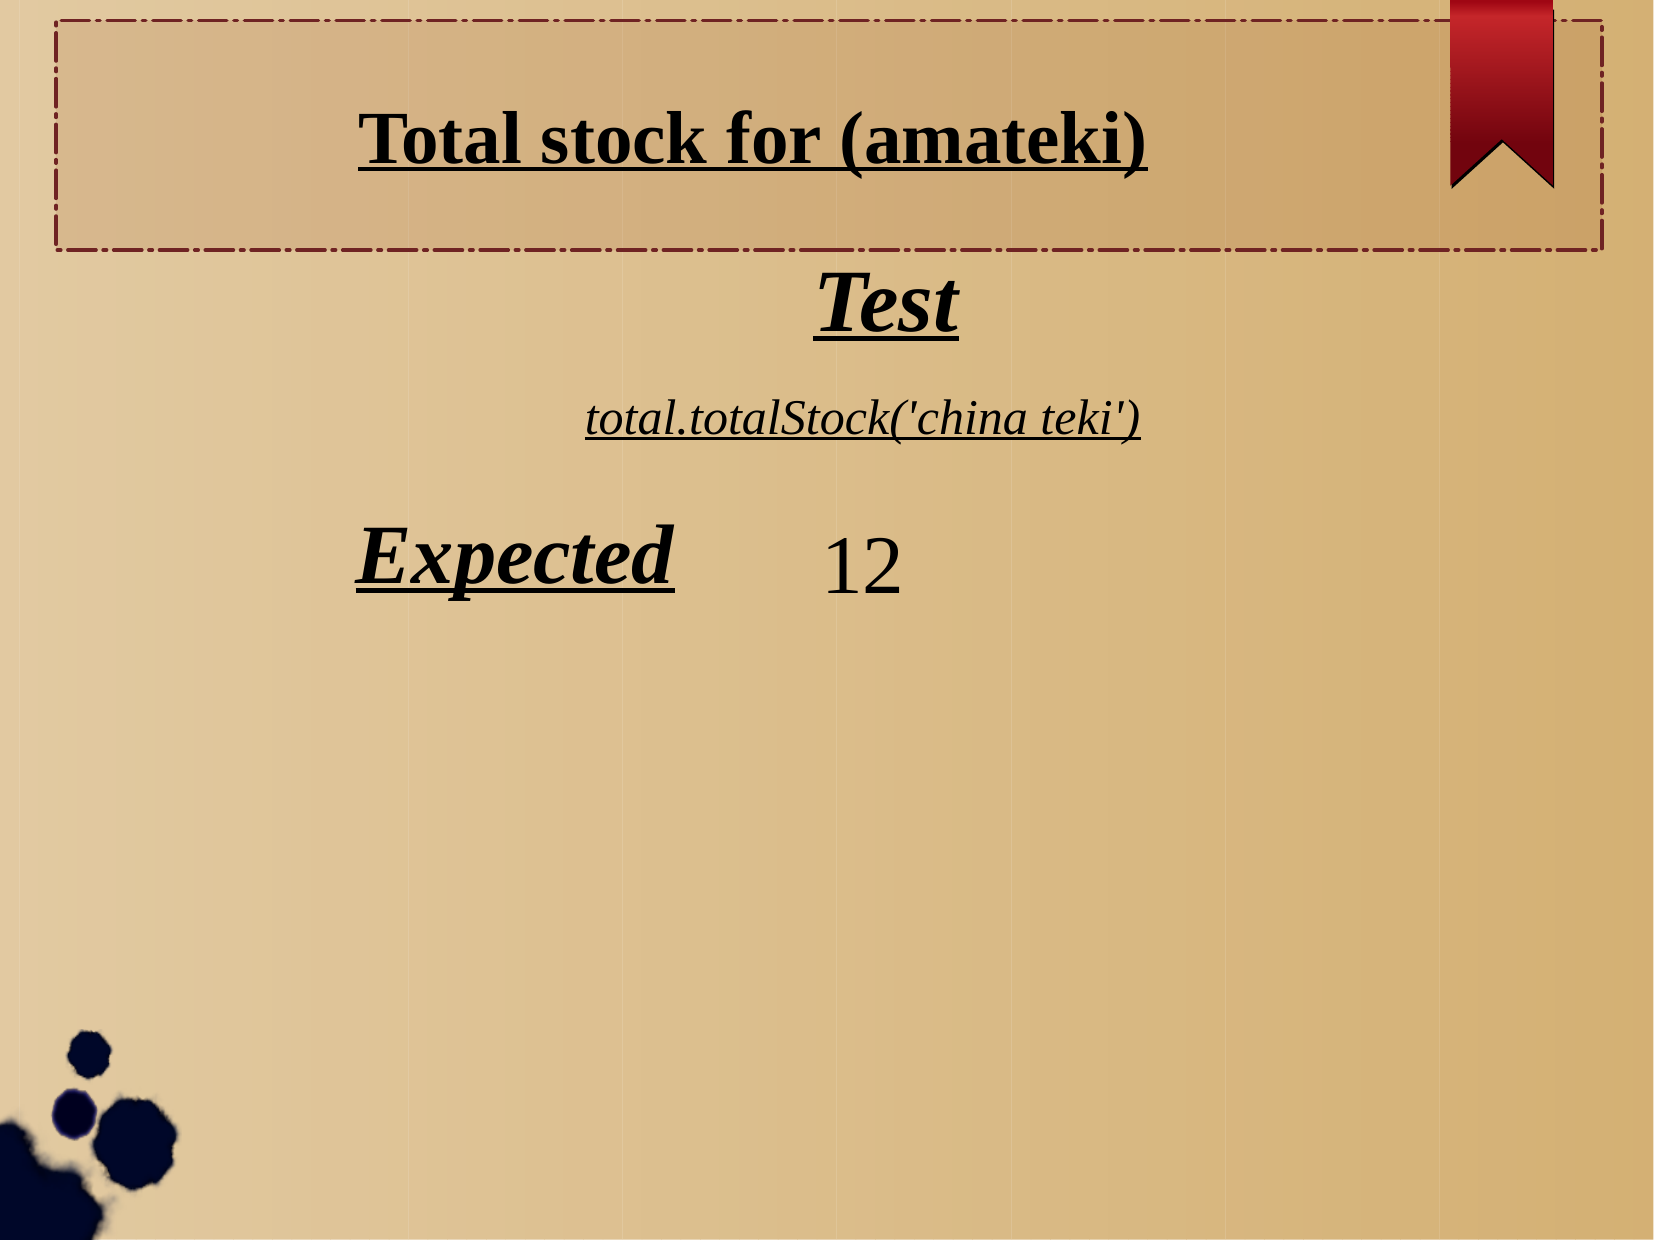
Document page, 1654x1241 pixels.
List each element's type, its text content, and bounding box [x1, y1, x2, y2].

title Total stock for (amateki) [88, 47, 1418, 229]
list Expected [118, 507, 845, 603]
list 12 [750, 519, 1170, 922]
list Test total.totalStock('china teki') [513, 251, 1188, 461]
